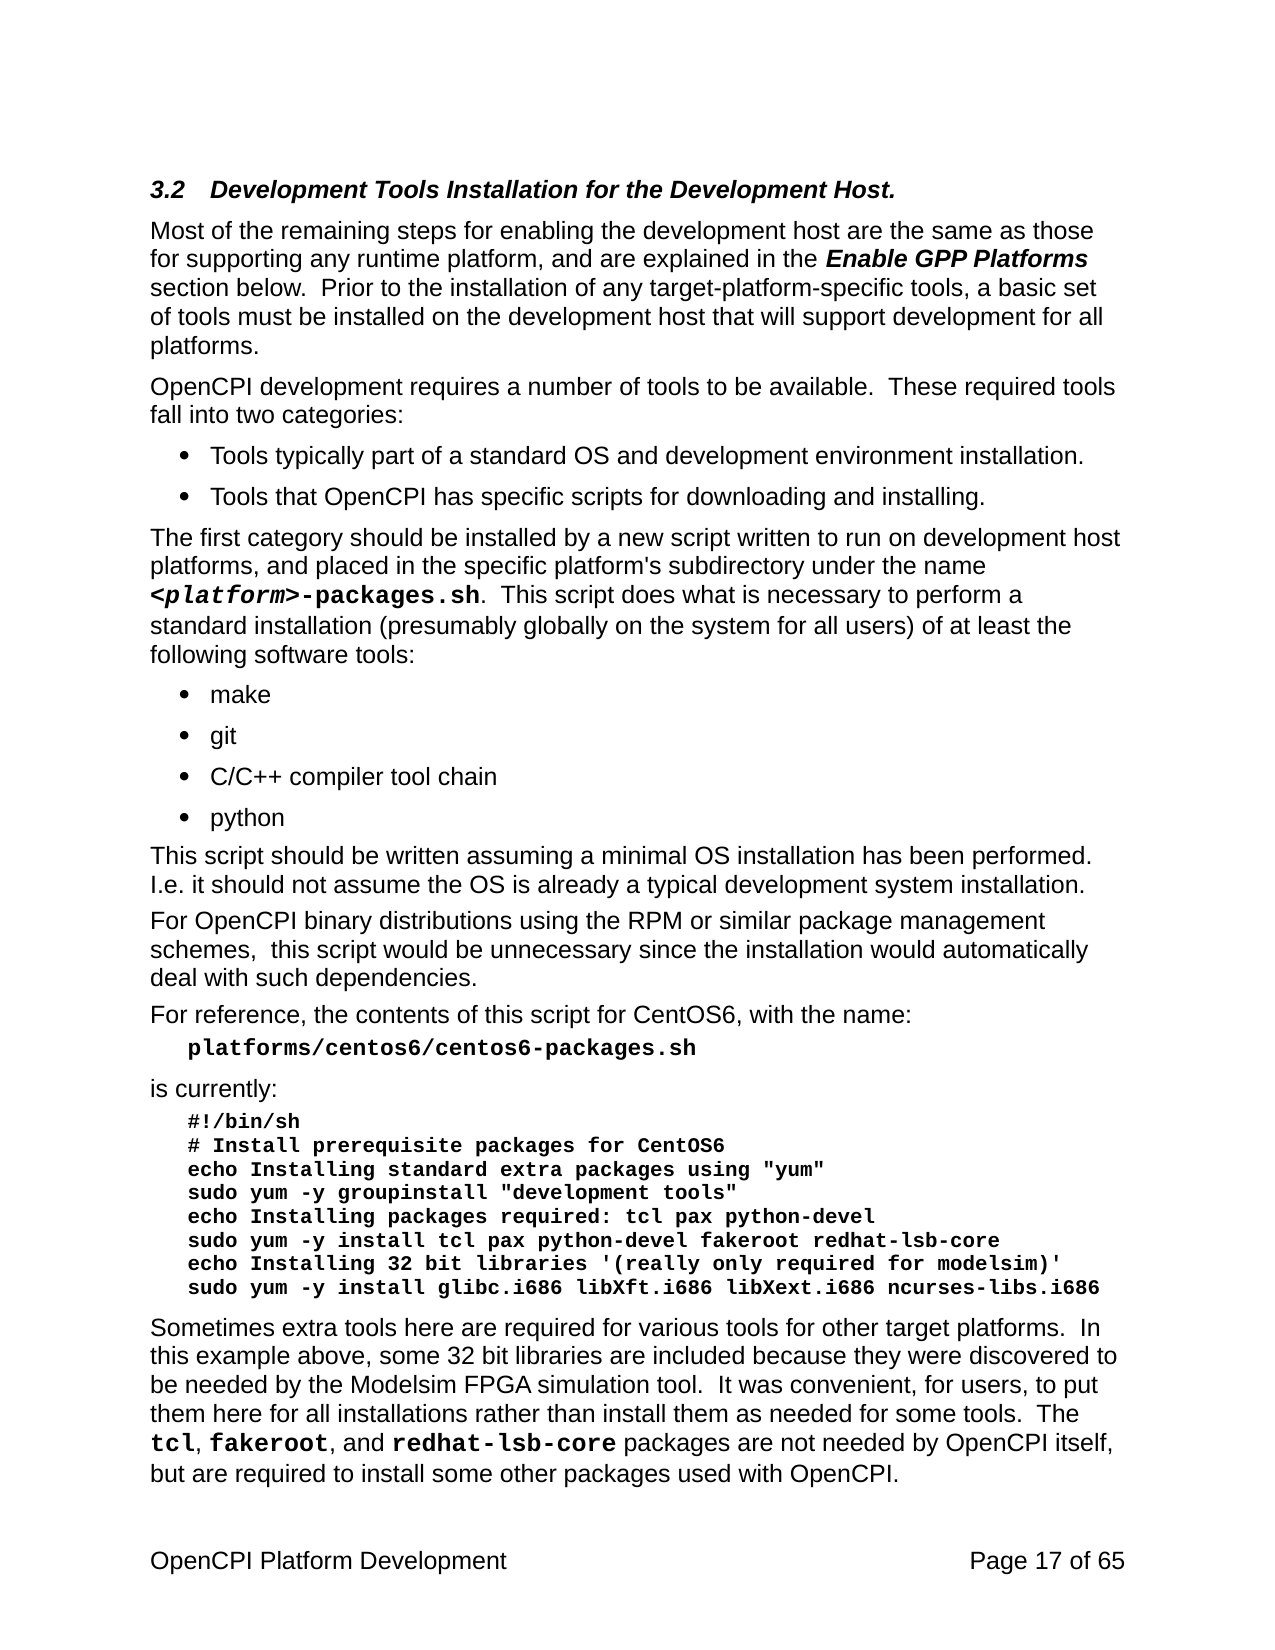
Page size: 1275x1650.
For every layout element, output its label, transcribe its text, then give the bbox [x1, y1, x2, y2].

text This script should be written assuming a minimal OS installation has been performed. I.e. it should not assume the OS is already a typical development system installation. [150, 841, 1125, 898]
list make [180, 681, 1125, 709]
list git [180, 721, 1125, 750]
text Most of the remaining steps for enabling the development host are the same as those for supporting any runtime platform, and are explained in the Enable GPP Platforms section below. Prior to the installation of any target-platform-specific tools, a basic set of tools must be installed on the development host that will support development for all platforms. [150, 216, 1125, 359]
text is currently: [150, 1074, 1125, 1102]
text For OpenCPI binary distributions using the RPM or similar package management schemes, this script would be unnecessary since the installation would automatically deal with such dependencies. [150, 906, 1125, 992]
text OpenCPI development requires a number of tools to be available. These required tools fall into two categories: [150, 371, 1125, 429]
list Tools that OpenCPI has specific scripts for downloading and installing. [180, 482, 1125, 511]
list C/C++ compiler tool chain [180, 762, 1125, 791]
text #!/bin/sh # Install prerequisite packages for CentOS6 echo Installing standard extra packages using "yum" sudo yum -y groupinstall "development tools" echo Installing packages required: tcl pax python-devel sudo yum -y install tcl pax python-devel fakeroot redhat-lsb-core echo Installing 32 bit libraries '(really only required for modelsim)' sudo yum -y install glibc.i686 libXft.i686 libXext.i686 ncurses-libs.i686 [187, 1111, 1125, 1301]
text platforms/centos6/centos6-packages.sh [187, 1036, 1125, 1062]
text The first category should be installed by a new script written to run on development host platforms, and placed in the specific platform's subdirectory under the name <platform>-packages.sh. This script does what is necessary to perform a standard installation (presumably globally on the system for all users) of at least the following software tools: [150, 523, 1125, 668]
text Sometimes extra tools here are required for various tools for other target platforms. In this example above, some 32 bit libraries are included because they were discovered to be needed by the Modelsim FPGA simulation tool. It was convenient, for users, to put them here for all installations rather than install them as needed for some tools. The tcl, fakeroot, and redhat-lsb-core packages are not needed by OpenCPI itself, but are required to install some other packages used with OpenCPI. [150, 1313, 1125, 1487]
list python [180, 803, 1125, 832]
subtitle Development Tools Installation for the Development Host. [150, 175, 1125, 204]
text For reference, the contents of this script for CentOS6, with the name: [150, 999, 1125, 1028]
list Tools typically part of a standard OS and development environment installation. [180, 441, 1125, 470]
